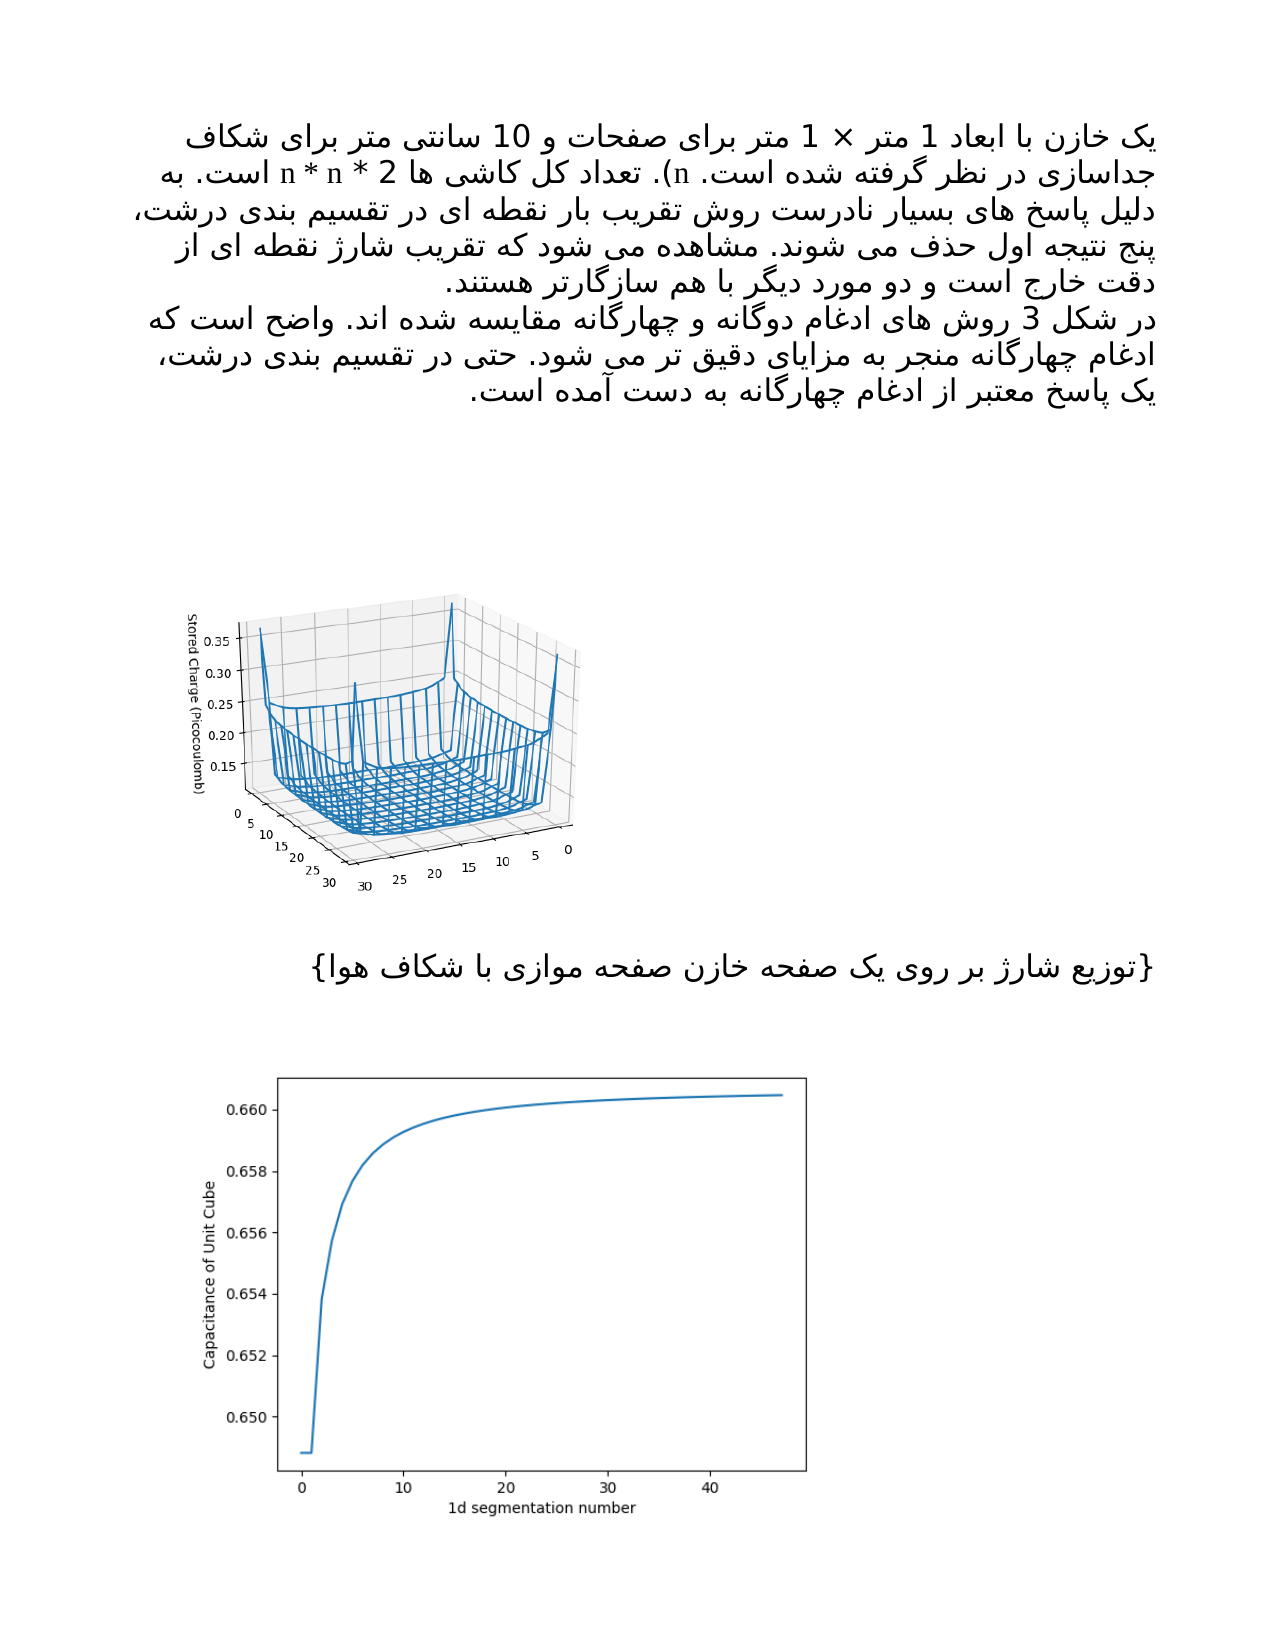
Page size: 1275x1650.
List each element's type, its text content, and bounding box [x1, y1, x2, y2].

picture [108, 512, 677, 939]
text در شکل 3 روش های ادغام دوگانه و چهارگانه مقایسه شده اند. واضح است که ادغام چهارگانه منجر به مزایای دقیق تر می شود. حتی در تقسیم بندی درشت، یک پاسخ معتبر از ادغام چهارگانه به دست آمده است. [118, 300, 1157, 409]
text یک خازن با ابعاد 1 متر × 1 متر برای صفحات و 10 سانتی متر برای شکاف جداسازی در نظر گرفته شده است. n). تعداد کل کاشی ها 2 * n * n است. به دلیل پاسخ های بسیار نادرست روش تقریب بار نقطه ای در تقسیم بندی درشت، پنج نتیجه اول حذف می شوند. مشاهده می شود که تقریب شارژ نقطه ای از دقت خارج است و دو مورد دیگر با هم سازگارتر هستند. [118, 118, 1157, 300]
picture [192, 1016, 874, 1527]
text {توزیع شارژ بر روی یک صفحه خازن صفحه موازی با شکاف هوا} [118, 948, 1157, 984]
